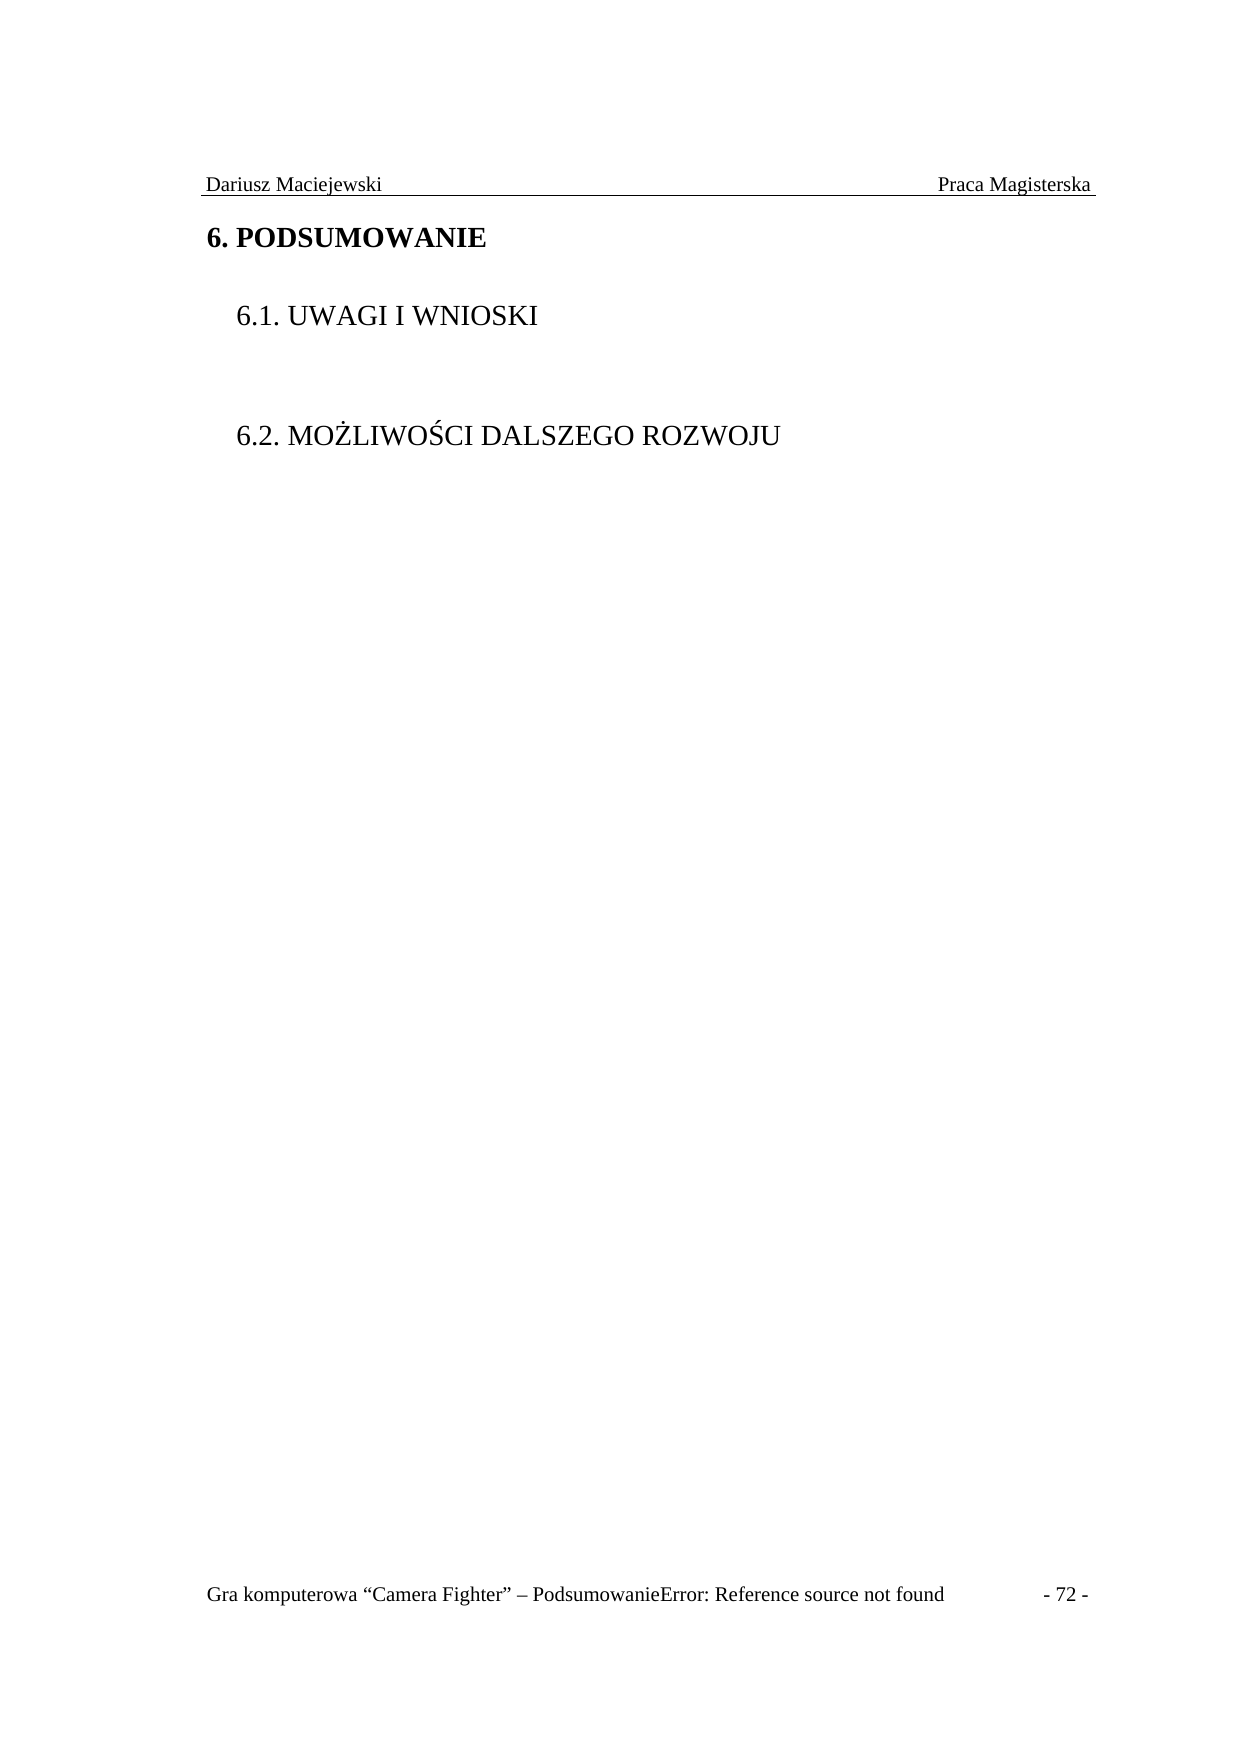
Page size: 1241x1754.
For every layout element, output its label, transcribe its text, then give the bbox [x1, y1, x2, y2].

subtitle Podsumowanie [207, 221, 1092, 254]
subtitle Możliwości dalszego rozwoju [207, 419, 1092, 451]
subtitle Uwagi i wnioski [207, 299, 1092, 332]
